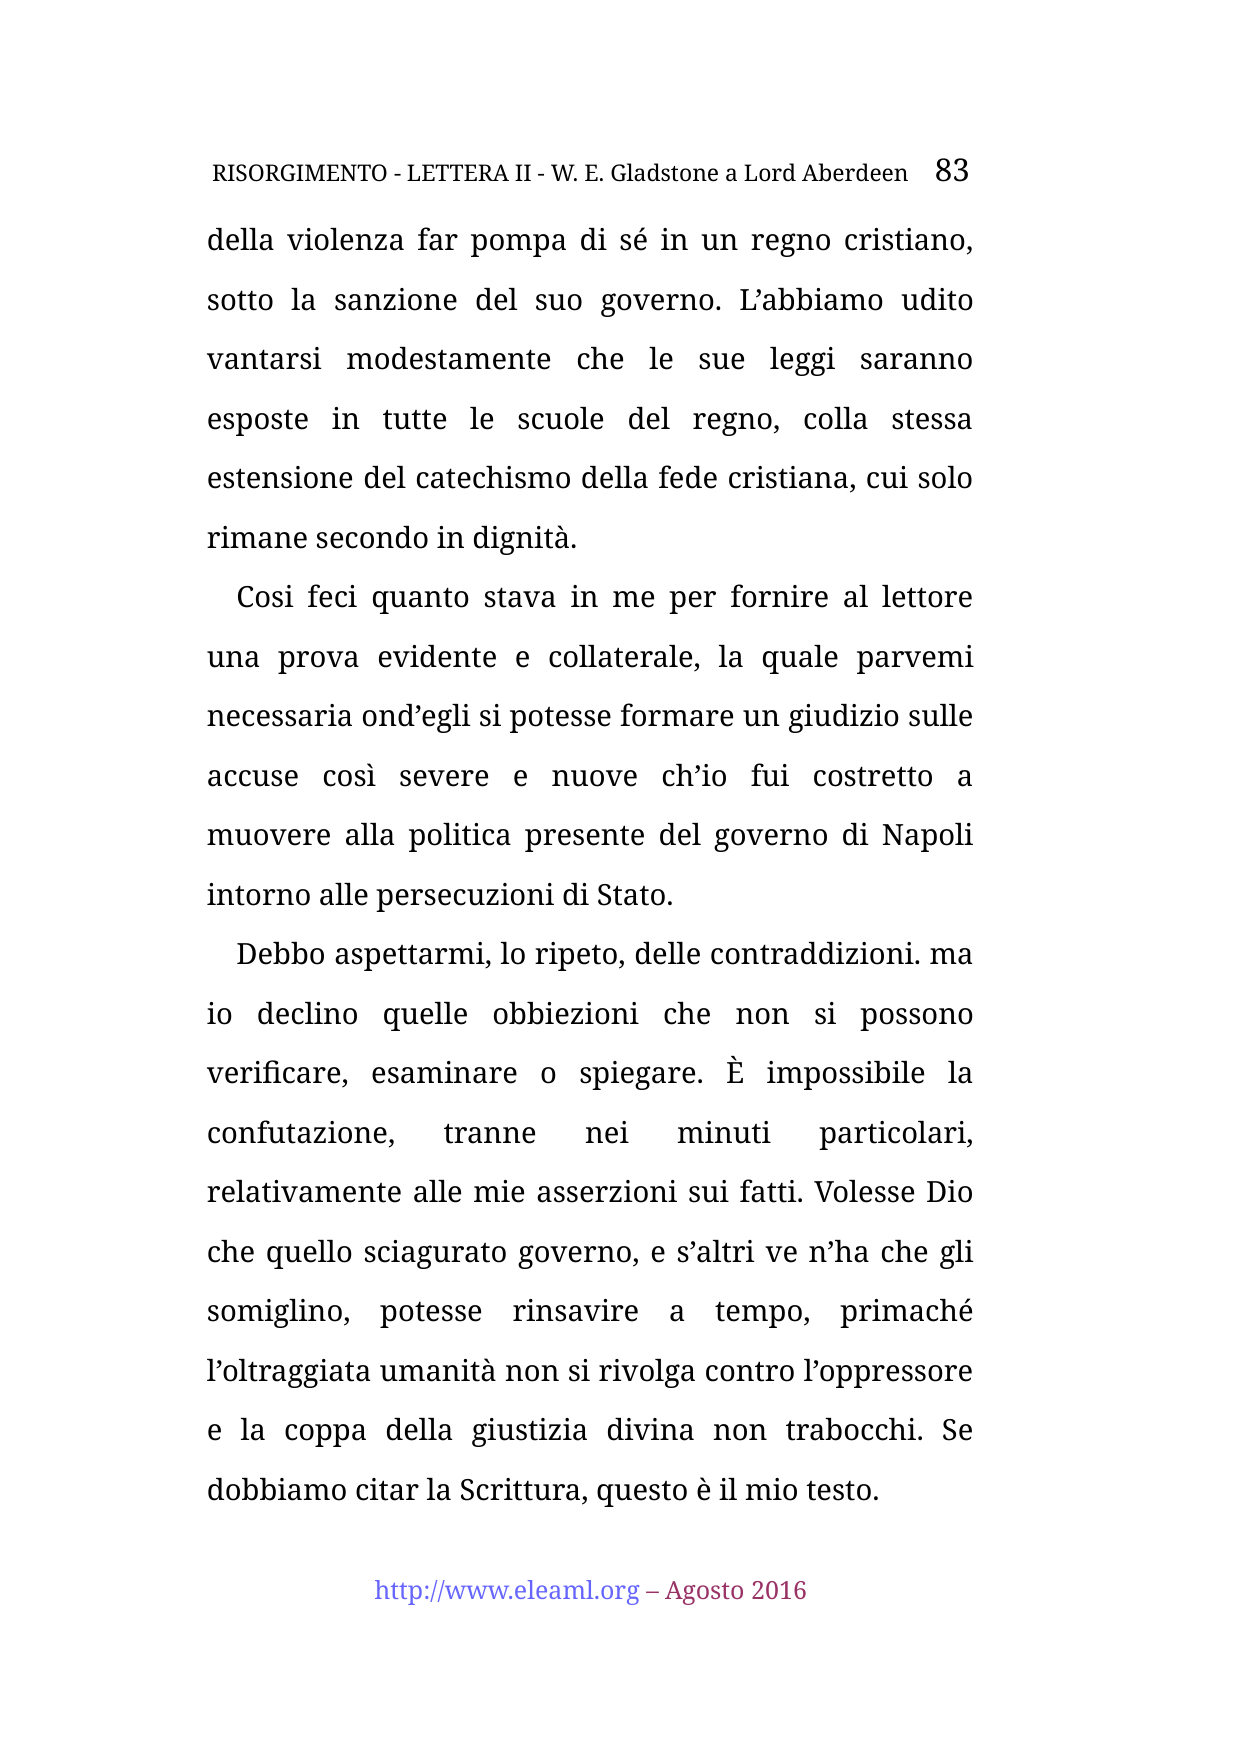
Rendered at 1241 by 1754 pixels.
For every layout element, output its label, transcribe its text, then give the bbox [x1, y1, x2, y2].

text della violenza far pompa di sé in un regno cristiano, sotto la sanzione del suo governo. L’abbiamo udito vantarsi modestamente che le sue leggi saranno esposte in tutte le scuole del regno, colla stessa estensione del catechismo della fede cristiana, cui solo rimane secondo in dignità. [207, 220, 974, 557]
text Debbo aspettarmi, lo ripeto, delle contraddizioni. ma io declino quelle obbiezioni che non si possono verificare, esaminare o spiegare. È impossibile la confutazione, tranne nei minuti particolari, relativamente alle mie asserzioni sui fatti. Volesse Dio che quello sciagurato governo, e s’altri ve n’ha che gli somiglino, potesse rinsavire a tempo, primaché l’oltraggiata umanità non si rivolga contro l’oppressore e la coppa della giustizia divina non trabocchi. Se dobbiamo citar la Scrittura, questo è il mio testo. [207, 933, 974, 1508]
text Cosi feci quanto stava in me per fornire al lettore una prova evidente e collaterale, la quale parvemi necessaria ond’egli si potesse formare un giudizio sulle accuse così severe e nuove ch’io fui costretto a muovere alla politica presente del governo di Napoli intorno alle persecuzioni di Stato. [207, 577, 974, 914]
